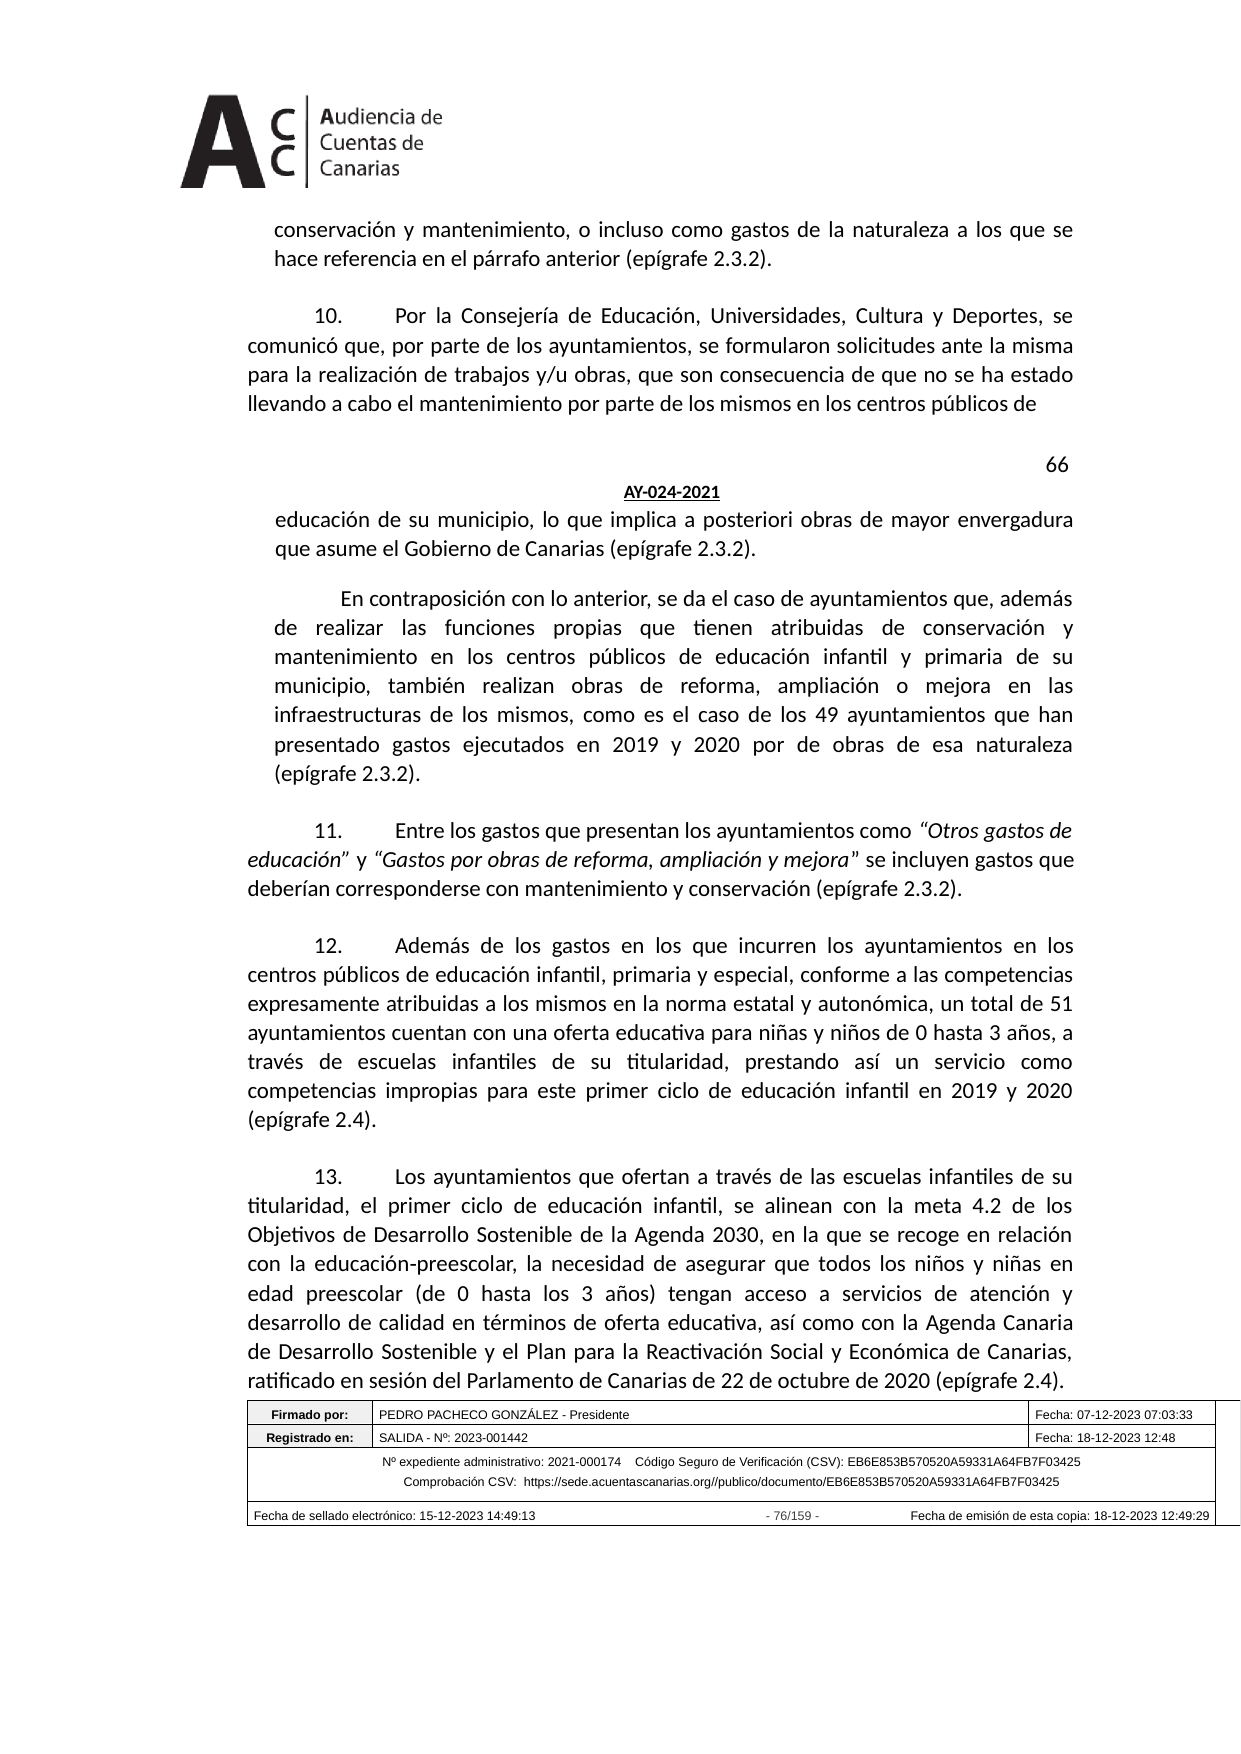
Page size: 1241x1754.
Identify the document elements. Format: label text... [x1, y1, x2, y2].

list Además de los gastos en los que incurren los ayuntamientos en los centros públicos de educación infantil, primaria y especial, conforme a las competencias expresamente atribuidas a los mismos en la norma estatal y autonómica, un total de 51 ayuntamientos cuentan con una oferta educativa para niñas y niños de 0 hasta 3 años, a través de escuelas infantiles de su titularidad, prestando así un servicio como competencias impropias para este primer ciclo de educación infantil en 2019 y 2020 (epígrafe 2.4). [247, 931, 1074, 1133]
text 66 [247, 450, 1074, 478]
text En contraposición con lo anterior, se da el caso de ayuntamientos que, además de realizar las funciones propias que tienen atribuidas de conservación y mantenimiento en los centros públicos de educación infantil y primaria de su municipio, también realizan obras de reforma, ampliación o mejora en las infraestructuras de los mismos, como es el caso de los 49 ayuntamientos que han presentado gastos ejecutados en 2019 y 2020 por de obras de esa naturaleza (epígrafe 2.3.2). [274, 584, 1074, 787]
text conservación y mantenimiento, o incluso como gastos de la naturaleza a los que se hace referencia en el párrafo anterior (epígrafe 2.3.2). [274, 216, 1074, 273]
list Los ayuntamientos que ofertan a través de las escuelas infantiles de su titularidad, el primer ciclo de educación infantil, se alinean con la meta 4.2 de los Objetivos de Desarrollo Sostenible de la Agenda 2030, en la que se recoge en relación con la educación‐preescolar, la necesidad de asegurar que todos los niños y niñas en edad preescolar (de 0 hasta los 3 años) tengan acceso a servicios de atención y desarrollo de calidad en términos de oferta educativa, así como con la Agenda Canaria de Desarrollo Sostenible y el Plan para la Reactivación Social y Económica de Canarias, ratificado en sesión del Parlamento de Canarias de 22 de octubre de 2020 (epígrafe 2.4). [247, 1162, 1074, 1394]
list Entre los gastos que presentan los ayuntamientos como “Otros gastos de educación” y “Gastos por obras de reforma, ampliación y mejora” se incluyen gastos que deberían corresponderse con mantenimiento y conservación (epígrafe 2.3.2). [247, 816, 1074, 902]
text educación de su municipio, lo que implica a posteriori obras de mayor envergadura que asume el Gobierno de Canarias (epígrafe 2.3.2). [275, 505, 1074, 562]
subtitle AY-024-2021 [261, 480, 1087, 503]
list Por la Consejería de Educación, Universidades, Cultura y Deportes, se comunicó que, por parte de los ayuntamientos, se formularon solicitudes ante la misma para la realización de trabajos y/u obras, que son consecuencia de que no se ha estado llevando a cabo el mantenimiento por parte de los mismos en los centros públicos de [247, 302, 1074, 417]
